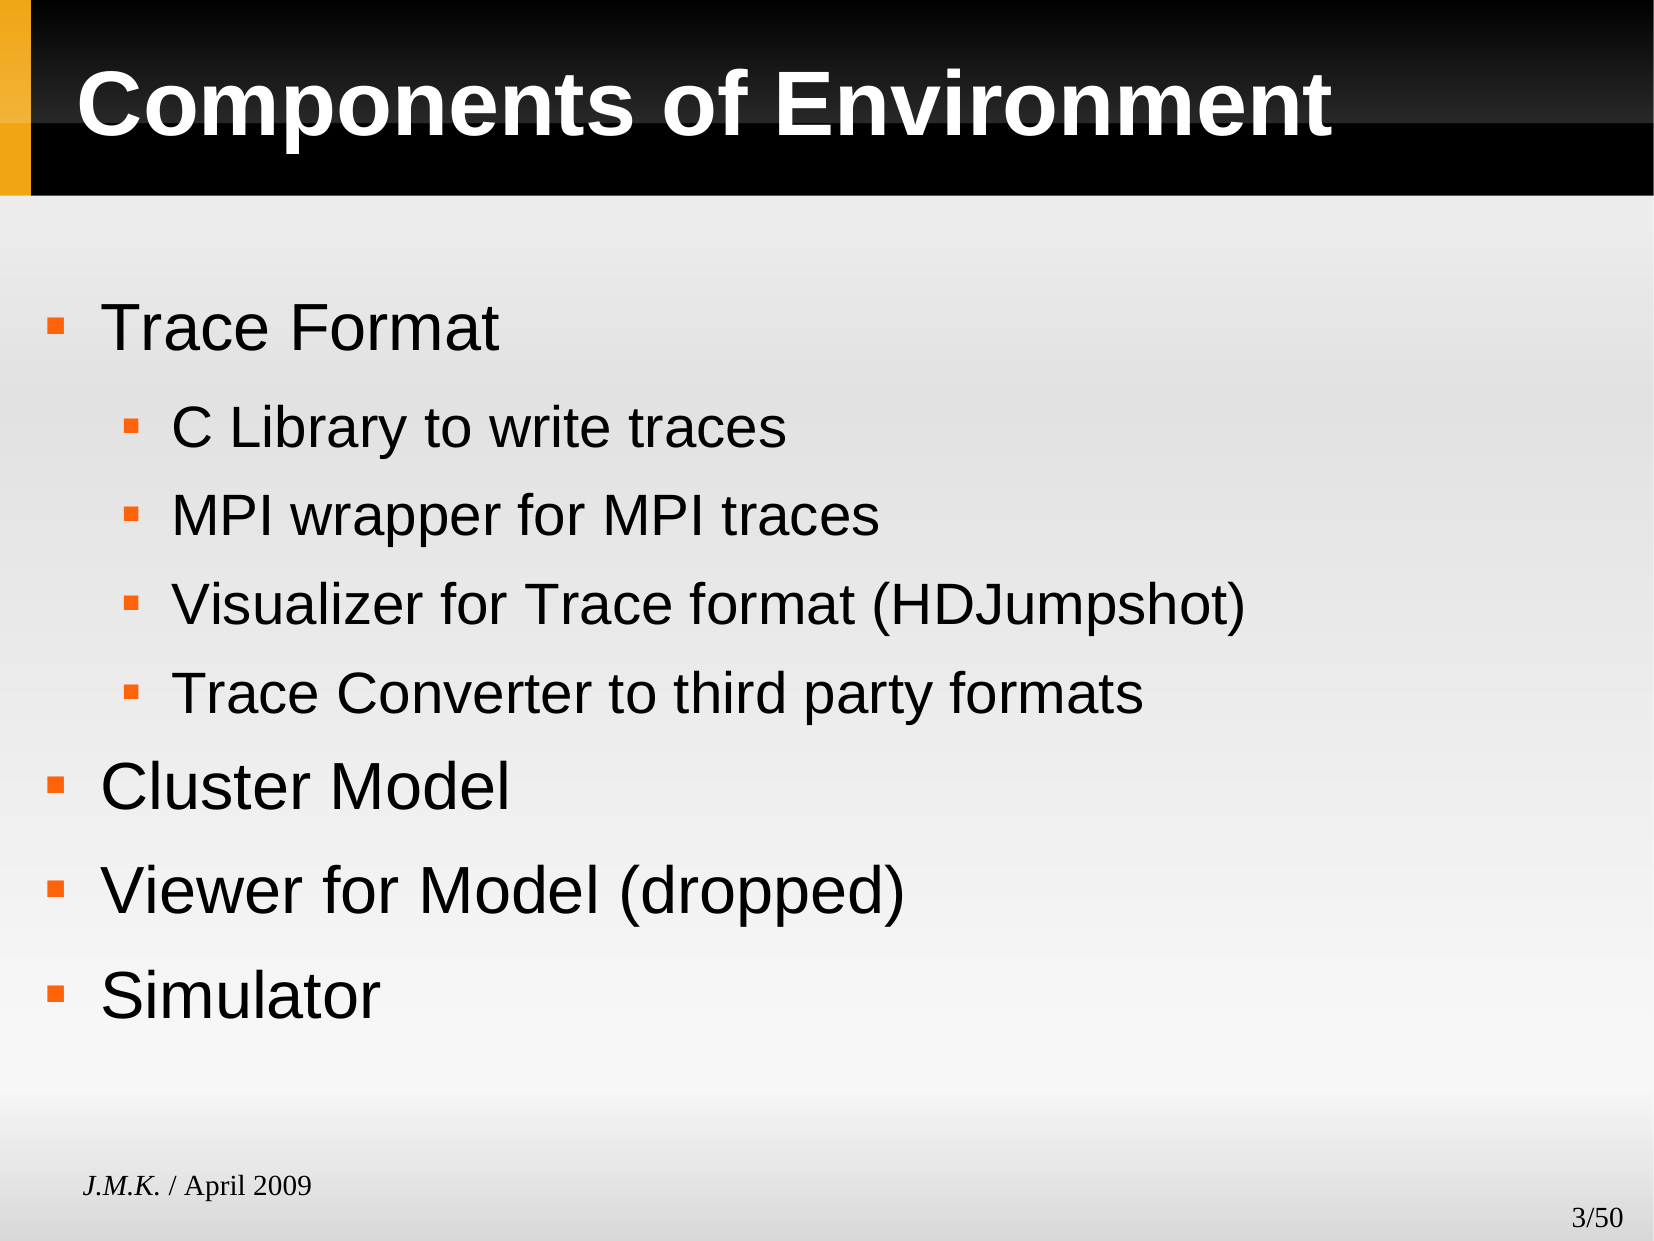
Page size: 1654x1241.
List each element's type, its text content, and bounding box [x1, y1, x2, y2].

title Components of Environment [76, 0, 1565, 208]
picture [0, 0, 1654, 1241]
list Trace Format C Library to write traces MPI wrapper for MPI traces Visualizer for Trace format (HDJumpshot) Trace Converter to third party formats Cluster Model Viewer for Model (dropped) Simulator [29, 290, 1565, 1241]
